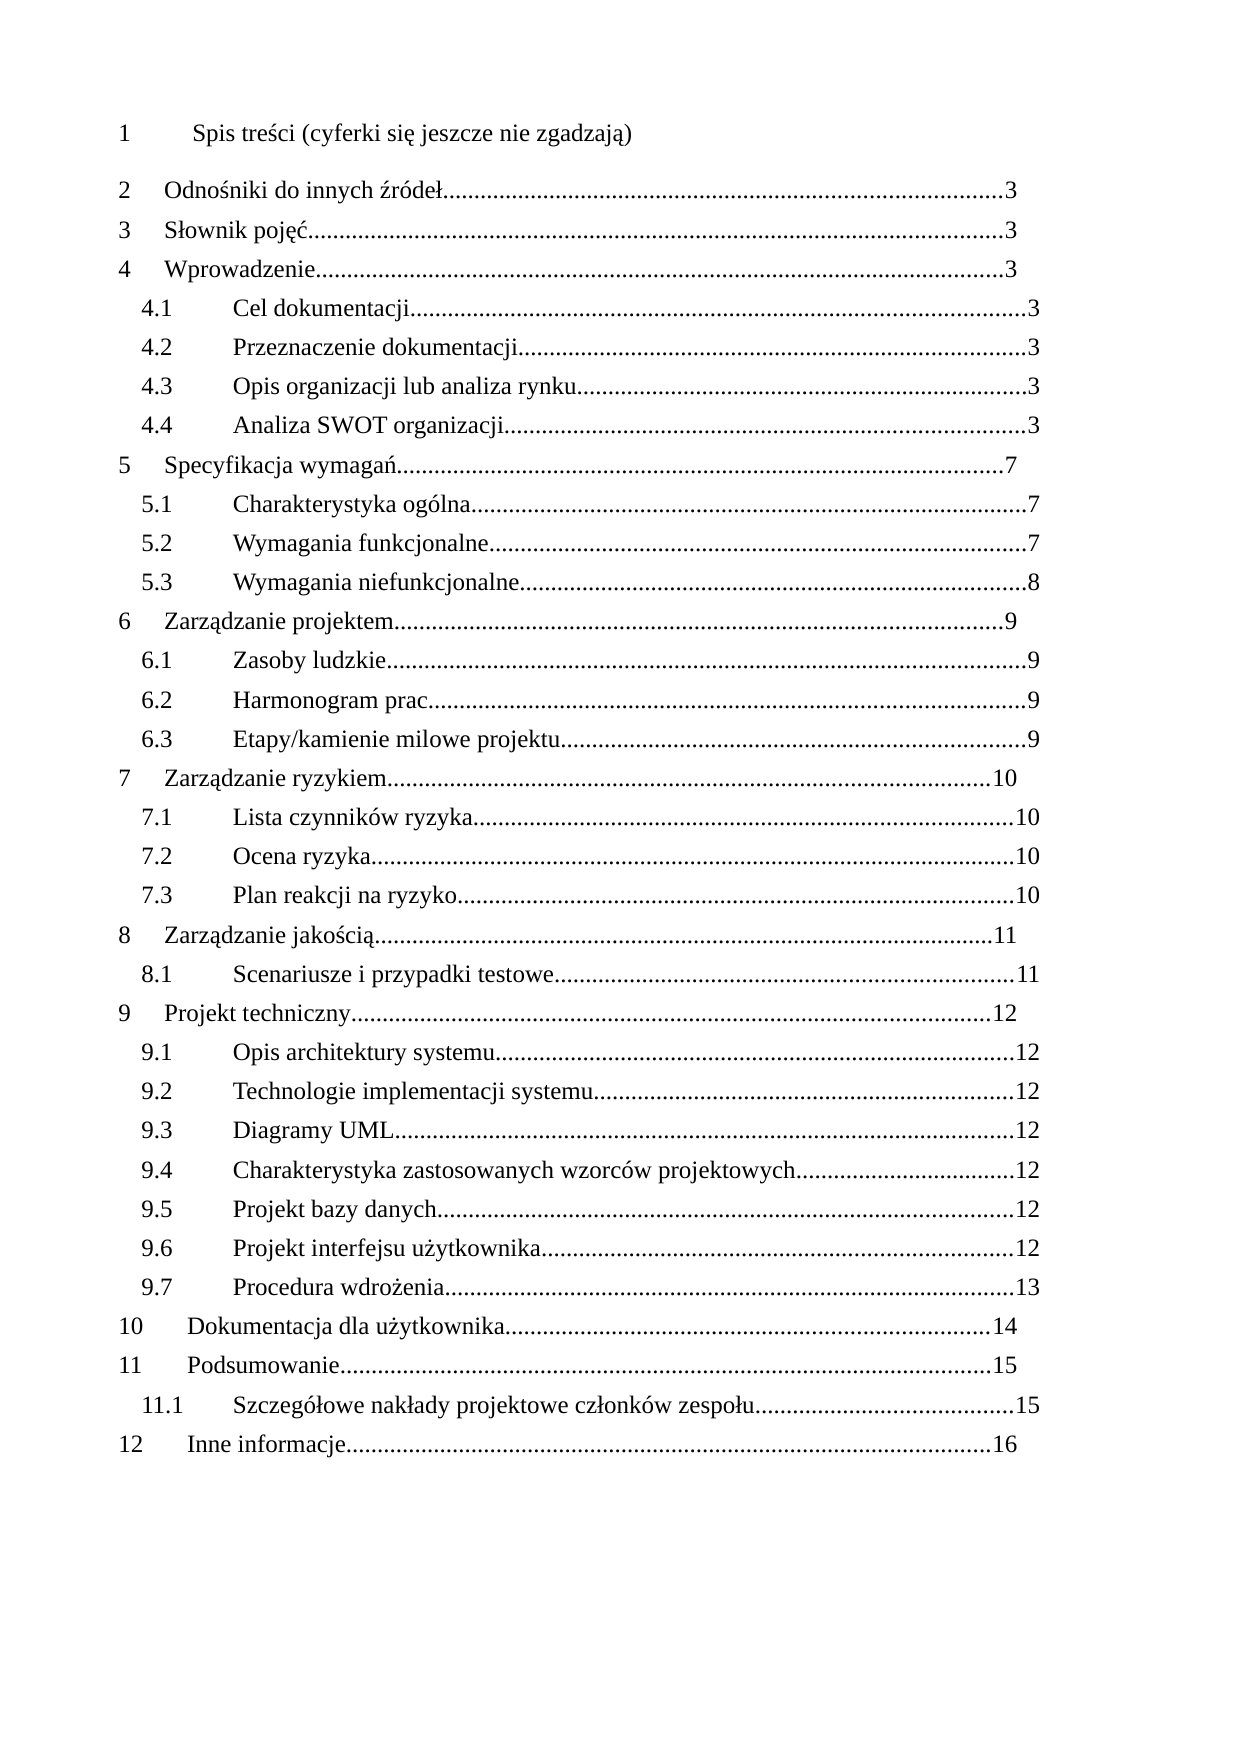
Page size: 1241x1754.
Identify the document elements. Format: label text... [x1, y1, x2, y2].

text 5.1 Charakterystyka ogólna 7 [141, 489, 1122, 518]
text 7 Zarządzanie ryzykiem 10 [118, 763, 1122, 792]
text 9 Projekt techniczny 12 [118, 998, 1122, 1027]
text 5.3 Wymagania niefunkcjonalne 8 [141, 567, 1122, 596]
text 8.1 Scenariusze i przypadki testowe 11 [141, 959, 1122, 988]
text 1 Spis treści (cyferki się jeszcze nie zgadzają) [118, 118, 1122, 147]
text 7.3 Plan reakcji na ryzyko 10 [141, 881, 1122, 909]
text 9.5 Projekt bazy danych 12 [141, 1194, 1122, 1223]
text 10 Dokumentacja dla użytkownika 14 [118, 1311, 1122, 1340]
text 9.2 Technologie implementacji systemu 12 [141, 1076, 1122, 1105]
text 8 Zarządzanie jakością 11 [118, 920, 1122, 948]
text 9.3 Diagramy UML 12 [141, 1116, 1122, 1144]
text 6 Zarządzanie projektem 9 [118, 606, 1122, 635]
text 4.4 Analiza SWOT organizacji 3 [141, 411, 1122, 439]
text 4.2 Przeznaczenie dokumentacji 3 [141, 332, 1122, 361]
text 9.1 Opis architektury systemu 12 [141, 1037, 1122, 1066]
text 7.1 Lista czynników ryzyka 10 [141, 802, 1122, 831]
text 11 Podsumowanie 15 [118, 1351, 1122, 1379]
text 6.1 Zasoby ludzkie 9 [141, 646, 1122, 674]
text 7.2 Ocena ryzyka 10 [141, 841, 1122, 870]
text 12 Inne informacje 16 [118, 1429, 1122, 1458]
text 11.1 Szczegółowe nakłady projektowe członków zespołu 15 [141, 1390, 1122, 1418]
text 5.2 Wymagania funkcjonalne 7 [141, 528, 1122, 557]
text 9.6 Projekt interfejsu użytkownika 12 [141, 1233, 1122, 1262]
text 9.4 Charakterystyka zastosowanych wzorców projektowych 12 [141, 1155, 1122, 1183]
text 5 Specyfikacja wymagań 7 [118, 450, 1122, 478]
text 3 Słownik pojęć 3 [118, 215, 1122, 243]
text 4 Wprowadzenie 3 [118, 254, 1122, 283]
text 4.3 Opis organizacji lub analiza rynku 3 [141, 371, 1122, 400]
text 9.7 Procedura wdrożenia 13 [141, 1272, 1122, 1301]
text 6.2 Harmonogram prac 9 [141, 685, 1122, 713]
text 4.1 Cel dokumentacji 3 [141, 293, 1122, 322]
text 6.3 Etapy/kamienie milowe projektu 9 [141, 724, 1122, 753]
text 2 Odnośniki do innych źródeł 3 [118, 176, 1122, 204]
